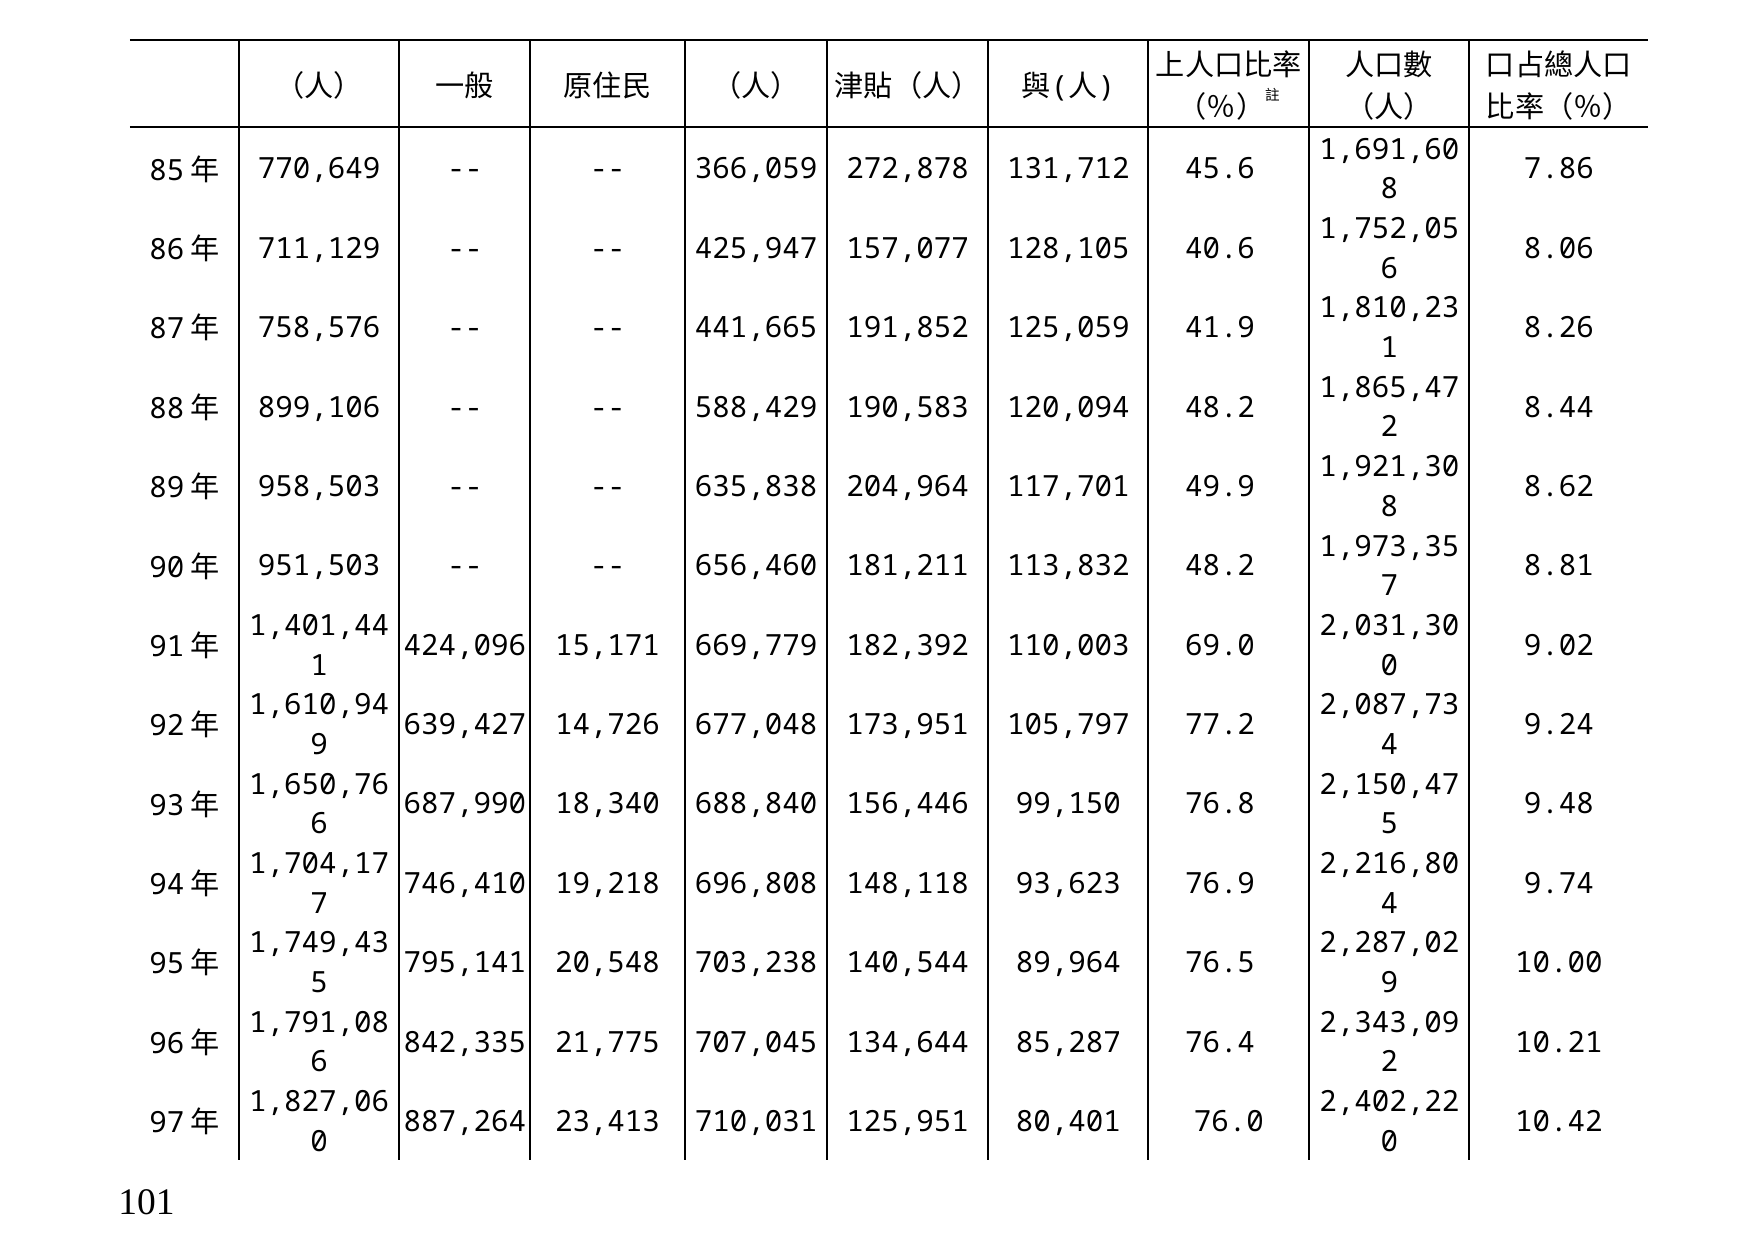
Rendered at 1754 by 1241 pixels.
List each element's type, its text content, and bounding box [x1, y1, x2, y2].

table_cell 2,150,475 [1310, 763, 1468, 842]
table_cell 8.81 [1470, 525, 1648, 604]
table_cell 669,779 [686, 604, 826, 683]
table_cell -- [531, 366, 684, 445]
table_cell 1,973,357 [1310, 525, 1468, 604]
table_cell 711,129 [240, 207, 398, 287]
table_cell 48.2 [1149, 525, 1308, 604]
table_cell 93,623 [989, 842, 1147, 922]
table_header （人） [686, 41, 826, 126]
table_cell 95年 [130, 922, 238, 1001]
table_cell 958,503 [240, 445, 398, 525]
table_cell 9.24 [1470, 684, 1648, 763]
table_cell 105,797 [989, 684, 1147, 763]
table_cell 1,401,441 [240, 604, 398, 683]
table_cell 688,840 [686, 763, 826, 842]
table_cell 1,810,231 [1310, 287, 1468, 366]
table_cell 1,650,766 [240, 763, 398, 842]
table_cell 770,649 [240, 128, 398, 207]
table_cell 96年 [130, 1001, 238, 1080]
table_cell 710,031 [686, 1080, 826, 1160]
table_cell 45.6 [1149, 128, 1308, 207]
table_cell 703,238 [686, 922, 826, 1001]
table_header （人） [240, 41, 398, 126]
table_cell 120,094 [989, 366, 1147, 445]
table_cell 一般 [400, 41, 529, 126]
table_cell 1,827,060 [240, 1080, 398, 1160]
table_cell 88年 [130, 366, 238, 445]
table_cell 49.9 [1149, 445, 1308, 525]
table_cell 85,287 [989, 1001, 1147, 1080]
table_cell 93年 [130, 763, 238, 842]
table_cell -- [400, 445, 529, 525]
table_cell 758,576 [240, 287, 398, 366]
table_cell 131,712 [989, 128, 1147, 207]
table_cell 91年 [130, 604, 238, 683]
table_header 與(人) [989, 41, 1147, 126]
table_cell 204,964 [828, 445, 987, 525]
table_cell 125,951 [828, 1080, 987, 1160]
table_cell -- [400, 128, 529, 207]
table_cell 8.06 [1470, 207, 1648, 287]
table_cell 2,216,804 [1310, 842, 1468, 922]
table_cell -- [400, 287, 529, 366]
table_cell 10.00 [1470, 922, 1648, 1001]
table_cell 635,838 [686, 445, 826, 525]
table_cell 89年 [130, 445, 238, 525]
table_cell 639,427 [400, 684, 529, 763]
table_cell 441,665 [686, 287, 826, 366]
table_cell 90年 [130, 525, 238, 604]
table_cell -- [531, 445, 684, 525]
table_cell 7.86 [1470, 128, 1648, 207]
table_cell 76.4 [1149, 1001, 1308, 1080]
table_cell -- [531, 128, 684, 207]
table_cell 795,141 [400, 922, 529, 1001]
table_cell 113,832 [989, 525, 1147, 604]
table_cell 87年 [130, 287, 238, 366]
table_cell 1,704,177 [240, 842, 398, 922]
table_cell 366,059 [686, 128, 826, 207]
table_cell 707,045 [686, 1001, 826, 1080]
table_cell 677,048 [686, 684, 826, 763]
table_cell 89,964 [989, 922, 1147, 1001]
table_header 口占總人口比率（％） [1470, 41, 1648, 126]
table_cell -- [400, 525, 529, 604]
table_cell 1,749,435 [240, 922, 398, 1001]
table_cell 157,077 [828, 207, 987, 287]
table_cell 842,335 [400, 1001, 529, 1080]
table_cell -- [531, 287, 684, 366]
table_cell 9.74 [1470, 842, 1648, 922]
table_cell 1,610,949 [240, 684, 398, 763]
table_cell 77.2 [1149, 684, 1308, 763]
table_cell 2,343,092 [1310, 1001, 1468, 1080]
table_cell 110,003 [989, 604, 1147, 683]
table_cell 687,990 [400, 763, 529, 842]
table_cell 8.62 [1470, 445, 1648, 525]
table_cell 128,105 [989, 207, 1147, 287]
table_cell 80,401 [989, 1080, 1147, 1160]
table_cell 99,150 [989, 763, 1147, 842]
table_cell 272,878 [828, 128, 987, 207]
table_cell 588,429 [686, 366, 826, 445]
table_header 占65歲以上人口比率（％）註 [1149, 41, 1308, 126]
table_cell 19,218 [531, 842, 684, 922]
table_cell 2,031,300 [1310, 604, 1468, 683]
table_cell 951,503 [240, 525, 398, 604]
table_cell 94年 [130, 842, 238, 922]
table_cell 76.5 [1149, 922, 1308, 1001]
table_cell 2,402,220 [1310, 1080, 1468, 1160]
table_cell 14,726 [531, 684, 684, 763]
table_cell 656,460 [686, 525, 826, 604]
table_cell 746,410 [400, 842, 529, 922]
table_cell 134,644 [828, 1001, 987, 1080]
table_cell 20,548 [531, 922, 684, 1001]
table_cell 1,752,056 [1310, 207, 1468, 287]
table_header [130, 41, 238, 126]
table_header 人口數 （人） [1310, 41, 1468, 126]
table_cell 76.0 [1149, 1080, 1308, 1160]
table_cell 9.48 [1470, 763, 1648, 842]
table_cell 1,921,308 [1310, 445, 1468, 525]
table_cell 2,287,029 [1310, 922, 1468, 1001]
table_cell 41.9 [1149, 287, 1308, 366]
table_cell 1,691,608 [1310, 128, 1468, 207]
table_cell -- [531, 525, 684, 604]
table_cell 76.8 [1149, 763, 1308, 842]
table_cell 9.02 [1470, 604, 1648, 683]
table_cell 18,340 [531, 763, 684, 842]
table_cell 8.26 [1470, 287, 1648, 366]
table_cell 92年 [130, 684, 238, 763]
table_cell 156,446 [828, 763, 987, 842]
table_cell 8.44 [1470, 366, 1648, 445]
table_cell 191,852 [828, 287, 987, 366]
table_cell 23,413 [531, 1080, 684, 1160]
table_cell -- [531, 207, 684, 287]
table_cell 125,059 [989, 287, 1147, 366]
table_cell 190,583 [828, 366, 987, 445]
table_cell 69.0 [1149, 604, 1308, 683]
table_cell 40.6 [1149, 207, 1308, 287]
table_cell 696,808 [686, 842, 826, 922]
table_cell 原住民 [531, 41, 684, 126]
table_cell 117,701 [989, 445, 1147, 525]
table_cell 21,775 [531, 1001, 684, 1080]
table_cell 140,544 [828, 922, 987, 1001]
table_cell 10.42 [1470, 1080, 1648, 1160]
table_cell 86年 [130, 207, 238, 287]
table_cell 181,211 [828, 525, 987, 604]
table_cell -- [400, 207, 529, 287]
table_cell 173,951 [828, 684, 987, 763]
table_cell 97年 [130, 1080, 238, 1160]
table_header 津貼（人） [828, 41, 987, 126]
table_cell 1,791,086 [240, 1001, 398, 1080]
table_cell 76.9 [1149, 842, 1308, 922]
table_cell 10.21 [1470, 1001, 1648, 1080]
table_cell 148,118 [828, 842, 987, 922]
table_cell 85年 [130, 128, 238, 207]
table_cell 182,392 [828, 604, 987, 683]
table_cell 1,865,472 [1310, 366, 1468, 445]
table_cell 425,947 [686, 207, 826, 287]
table_cell -- [400, 366, 529, 445]
table_cell 48.2 [1149, 366, 1308, 445]
table_cell 2,087,734 [1310, 684, 1468, 763]
table_cell 15,171 [531, 604, 684, 683]
table_cell 899,106 [240, 366, 398, 445]
table_cell 424,096 [400, 604, 529, 683]
table_cell 887,264 [400, 1080, 529, 1160]
